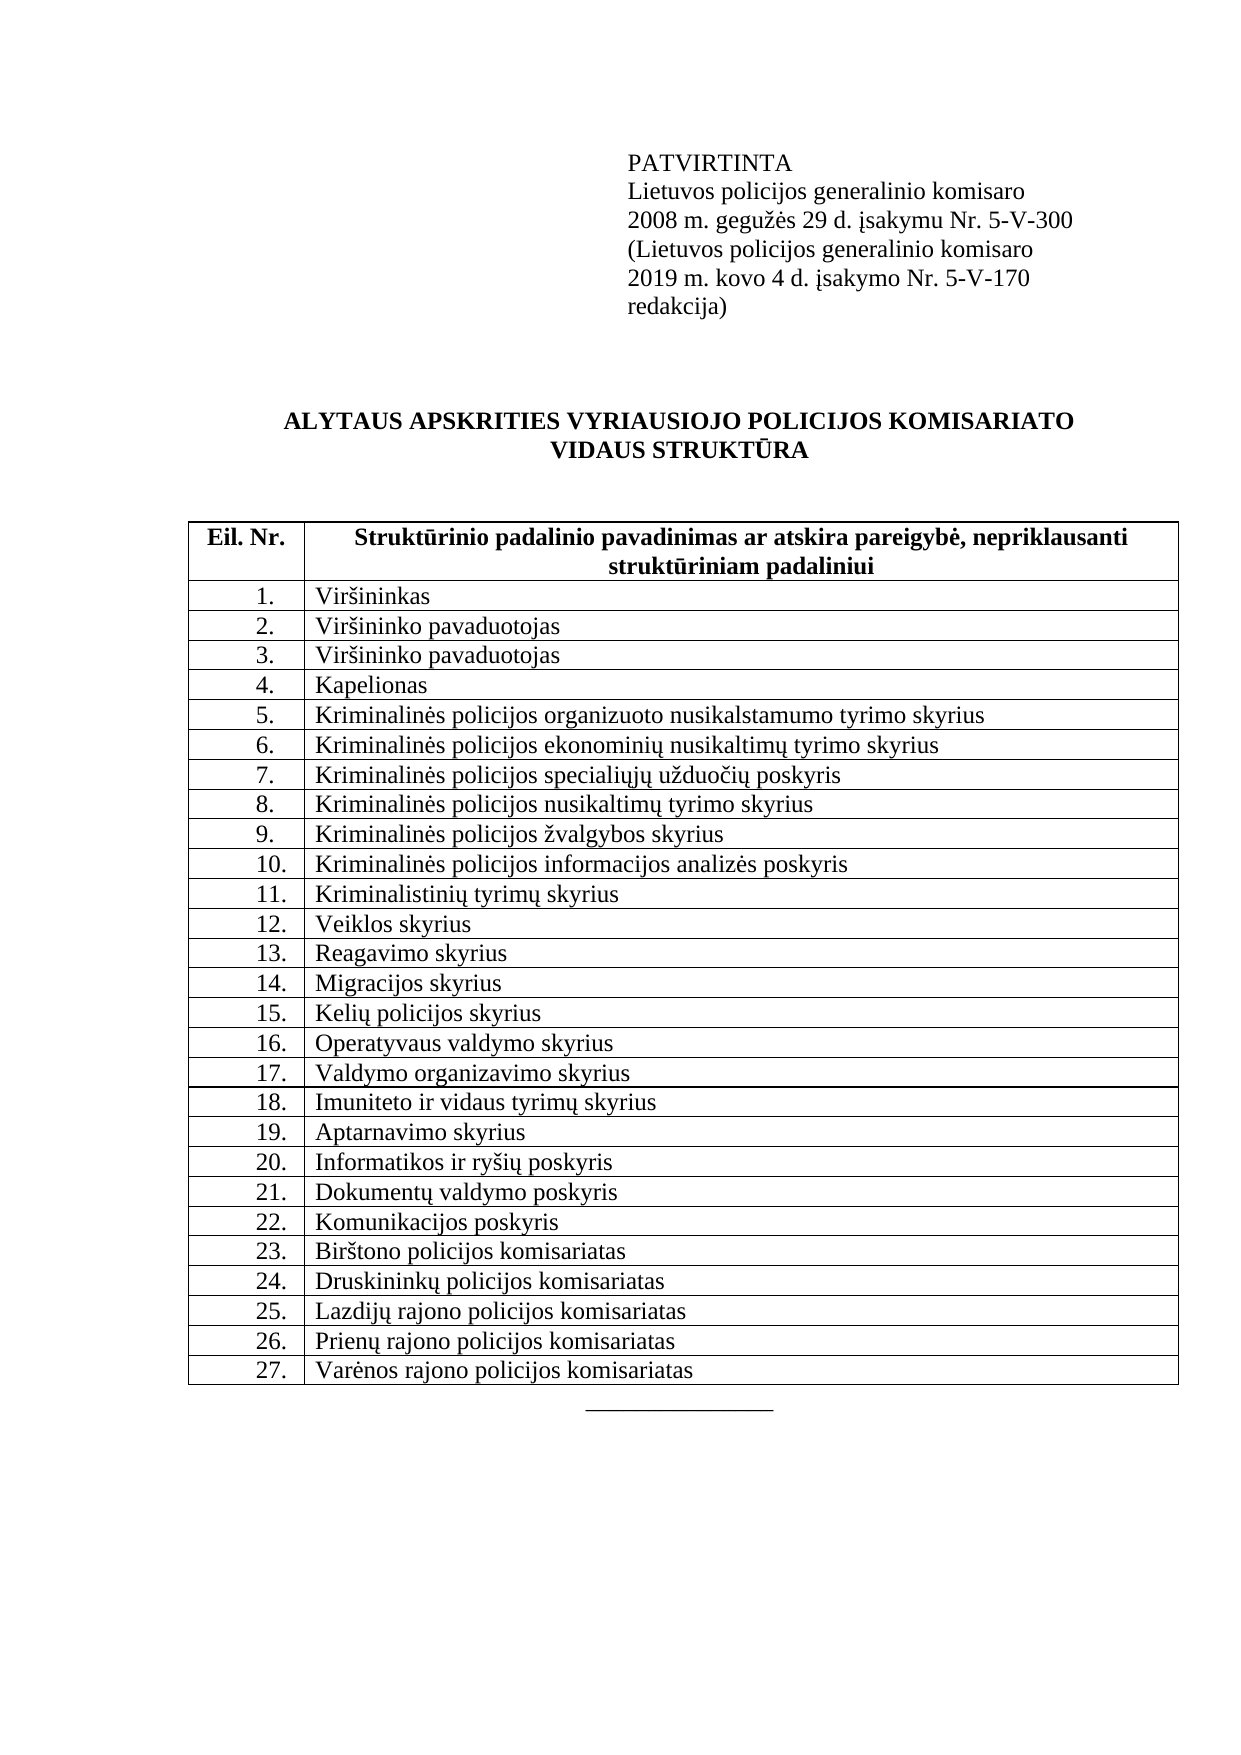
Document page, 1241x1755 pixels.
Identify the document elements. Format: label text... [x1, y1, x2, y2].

text 2019 m. kovo 4 d. įsakymo Nr. 5-V-170 [627, 263, 1181, 291]
table_cell Kriminalinės policijos informacijos analizės poskyris [305, 849, 1178, 878]
table_cell Migracijos skyrius [305, 968, 1178, 997]
table_cell 16. [189, 1028, 304, 1057]
table_cell 9. [189, 819, 304, 848]
table_cell Kriminalistinių tyrimų skyrius [305, 879, 1178, 908]
table_cell Druskininkų policijos komisariatas [305, 1266, 1178, 1295]
text 2008 m. gegužės 29 d. įsakymu Nr. 5-V-300 [627, 205, 1181, 234]
text (Lietuvos policijos generalinio komisaro [627, 234, 1181, 263]
table_header Struktūrinio padalinio pavadinimas ar atskira pareigybė, nepriklausanti struktūriniam padaliniui [305, 523, 1178, 580]
table_cell Komunikacijos poskyris [305, 1207, 1178, 1235]
table_cell Viršininko pavaduotojas [305, 641, 1178, 669]
table_cell 1. [189, 581, 304, 610]
table_cell 20. [189, 1147, 304, 1176]
text redakcija) [627, 291, 1181, 320]
table_cell 10. [189, 849, 304, 878]
table_cell 15. [189, 998, 304, 1027]
text Lietuvos policijos generalinio komisaro [627, 176, 1181, 205]
table_cell Imuniteto ir vidaus tyrimų skyrius [305, 1088, 1178, 1116]
table_cell Viršininkas [305, 581, 1178, 610]
table_cell 13. [189, 939, 304, 967]
table_cell 7. [189, 760, 304, 788]
table_cell Kriminalinės policijos specialiųjų užduočių poskyris [305, 760, 1178, 788]
table_cell Aptarnavimo skyrius [305, 1117, 1178, 1146]
text PATVIRTINTA [627, 148, 1181, 176]
table_cell 17. [189, 1058, 304, 1086]
table_cell Lazdijų rajono policijos komisariatas [305, 1296, 1178, 1325]
text ALYTAUS APSKRITIES VYRIAUSIOJO POLICIJOS KOMISARIATO [177, 406, 1181, 435]
table_cell 3. [189, 641, 304, 669]
table_cell 22. [189, 1207, 304, 1235]
table_cell Birštono policijos komisariatas [305, 1236, 1178, 1265]
table_cell 11. [189, 879, 304, 908]
table_cell Valdymo organizavimo skyrius [305, 1058, 1178, 1086]
table_cell 19. [189, 1117, 304, 1146]
table_cell Kapelionas [305, 670, 1178, 699]
table_cell Kriminalinės policijos organizuoto nusikalstamumo tyrimo skyrius [305, 700, 1178, 729]
table_cell 18. [189, 1088, 304, 1116]
table_cell 5. [189, 700, 304, 729]
table_cell Informatikos ir ryšių poskyris [305, 1147, 1178, 1176]
text VIDAUS STRUKTŪRA [177, 435, 1181, 464]
table_cell 2. [189, 611, 304, 639]
table_cell Kriminalinės policijos žvalgybos skyrius [305, 819, 1178, 848]
table_cell 8. [189, 790, 304, 818]
table_header Eil. Nr. [189, 523, 304, 580]
table_cell Prienų rajono policijos komisariatas [305, 1326, 1178, 1354]
table_cell 27. [189, 1356, 304, 1384]
table_cell Dokumentų valdymo poskyris [305, 1177, 1178, 1206]
table_cell Kriminalinės policijos nusikaltimų tyrimo skyrius [305, 790, 1178, 818]
table_cell Varėnos rajono policijos komisariatas [305, 1356, 1178, 1384]
table_cell Viršininko pavaduotojas [305, 611, 1178, 639]
table_cell 6. [189, 730, 304, 759]
text _______________ [177, 1385, 1181, 1414]
table_cell Kelių policijos skyrius [305, 998, 1178, 1027]
table_cell 23. [189, 1236, 304, 1265]
table_cell 4. [189, 670, 304, 699]
table_cell 21. [189, 1177, 304, 1206]
table_cell 12. [189, 909, 304, 937]
table_cell Reagavimo skyrius [305, 939, 1178, 967]
table_cell 14. [189, 968, 304, 997]
table_cell Kriminalinės policijos ekonominių nusikaltimų tyrimo skyrius [305, 730, 1178, 759]
table_cell 24. [189, 1266, 304, 1295]
table_cell 26. [189, 1326, 304, 1354]
table_cell 25. [189, 1296, 304, 1325]
table_cell Operatyvaus valdymo skyrius [305, 1028, 1178, 1057]
table_cell Veiklos skyrius [305, 909, 1178, 937]
